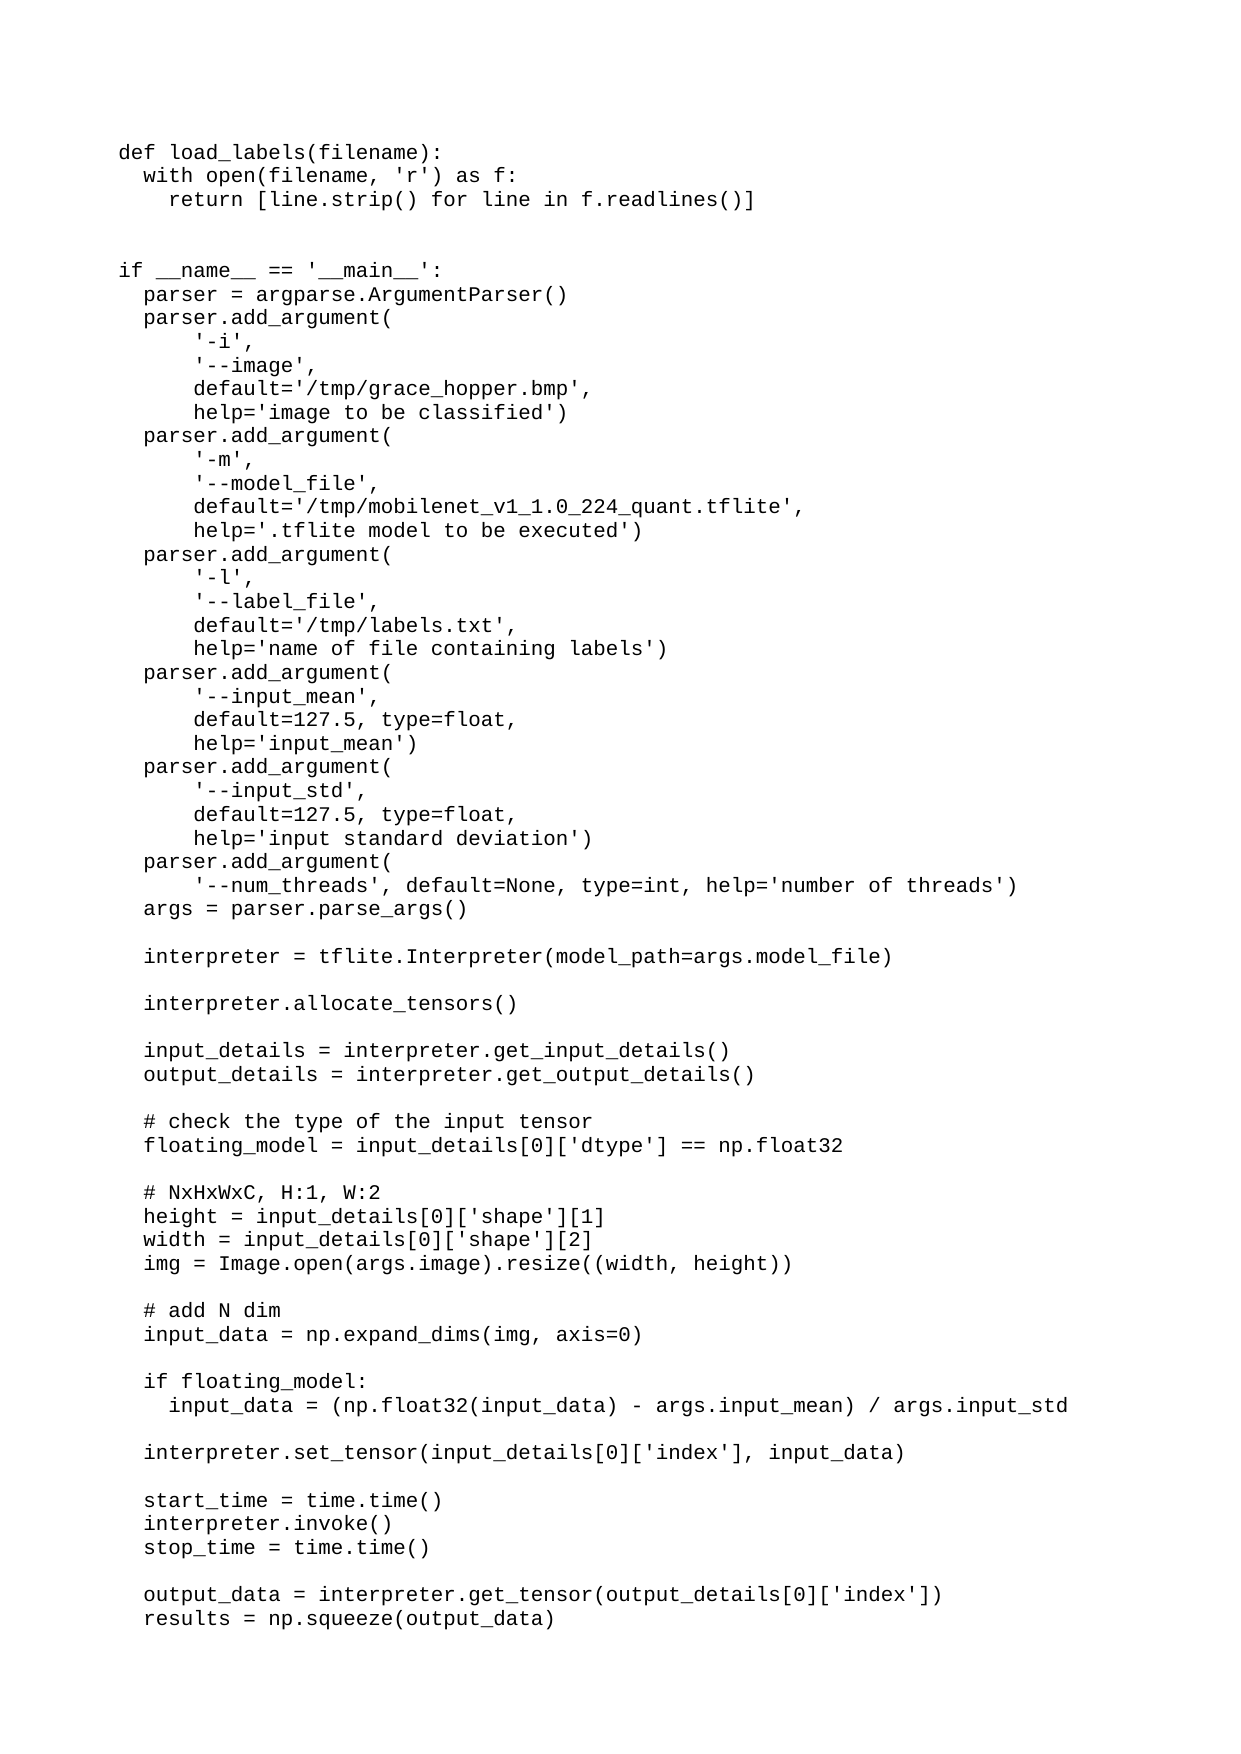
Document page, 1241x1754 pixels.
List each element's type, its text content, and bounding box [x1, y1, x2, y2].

text '-l', [118, 567, 1122, 591]
text help='.tflite model to be executed') [118, 520, 1122, 544]
text with open(filename, 'r') as f: [118, 165, 1122, 189]
text stop_time = time.time() [118, 1537, 1122, 1561]
text parser = argparse.ArgumentParser() [118, 284, 1122, 307]
text '--num_threads', default=None, type=int, help='number of threads') [118, 875, 1122, 898]
text parser.add_argument( [118, 851, 1122, 875]
text default='/tmp/grace_hopper.bmp', [118, 378, 1122, 402]
text help='image to be classified') [118, 402, 1122, 426]
text img = Image.open(args.image).resize((width, height)) [118, 1253, 1122, 1277]
text default='/tmp/mobilenet_v1_1.0_224_quant.tflite', [118, 496, 1122, 520]
text '--model_file', [118, 473, 1122, 496]
text if floating_model: [118, 1371, 1122, 1395]
text default=127.5, type=float, [118, 709, 1122, 733]
text def load_labels(filename): [118, 142, 1122, 165]
text args = parser.parse_args() [118, 898, 1122, 922]
text results = np.squeeze(output_data) [118, 1608, 1122, 1631]
text interpreter.set_tensor(input_details[0]['index'], input_data) [118, 1442, 1122, 1466]
text '-i', [118, 331, 1122, 354]
text output_details = interpreter.get_output_details() [118, 1064, 1122, 1088]
text parser.add_argument( [118, 757, 1122, 780]
text help='input_mean') [118, 733, 1122, 757]
text floating_model = input_details[0]['dtype'] == np.float32 [118, 1135, 1122, 1158]
text default=127.5, type=float, [118, 804, 1122, 827]
text parser.add_argument( [118, 426, 1122, 449]
text default='/tmp/labels.txt', [118, 615, 1122, 638]
text height = input_details[0]['shape'][1] [118, 1206, 1122, 1229]
text parser.add_argument( [118, 662, 1122, 686]
text return [line.strip() for line in f.readlines()] [118, 189, 1122, 213]
text if __name__ == '__main__': [118, 260, 1122, 284]
text help='input standard deviation') [118, 827, 1122, 851]
text '--image', [118, 354, 1122, 378]
text input_details = interpreter.get_input_details() [118, 1040, 1122, 1064]
text # NxHxWxC, H:1, W:2 [118, 1182, 1122, 1206]
text output_data = interpreter.get_tensor(output_details[0]['index']) [118, 1584, 1122, 1608]
text interpreter = tflite.Interpreter(model_path=args.model_file) [118, 946, 1122, 969]
text help='name of file containing labels') [118, 638, 1122, 662]
text '--input_std', [118, 780, 1122, 804]
text width = input_details[0]['shape'][2] [118, 1229, 1122, 1253]
text start_time = time.time() [118, 1489, 1122, 1513]
text input_data = (np.float32(input_data) - args.input_mean) / args.input_std [118, 1395, 1122, 1419]
text # check the type of the input tensor [118, 1111, 1122, 1135]
text '-m', [118, 449, 1122, 473]
text '--label_file', [118, 591, 1122, 615]
text input_data = np.expand_dims(img, axis=0) [118, 1324, 1122, 1348]
text parser.add_argument( [118, 544, 1122, 567]
text interpreter.invoke() [118, 1513, 1122, 1537]
text '--input_mean', [118, 686, 1122, 709]
text parser.add_argument( [118, 307, 1122, 331]
text # add N dim [118, 1300, 1122, 1324]
text interpreter.allocate_tensors() [118, 993, 1122, 1017]
